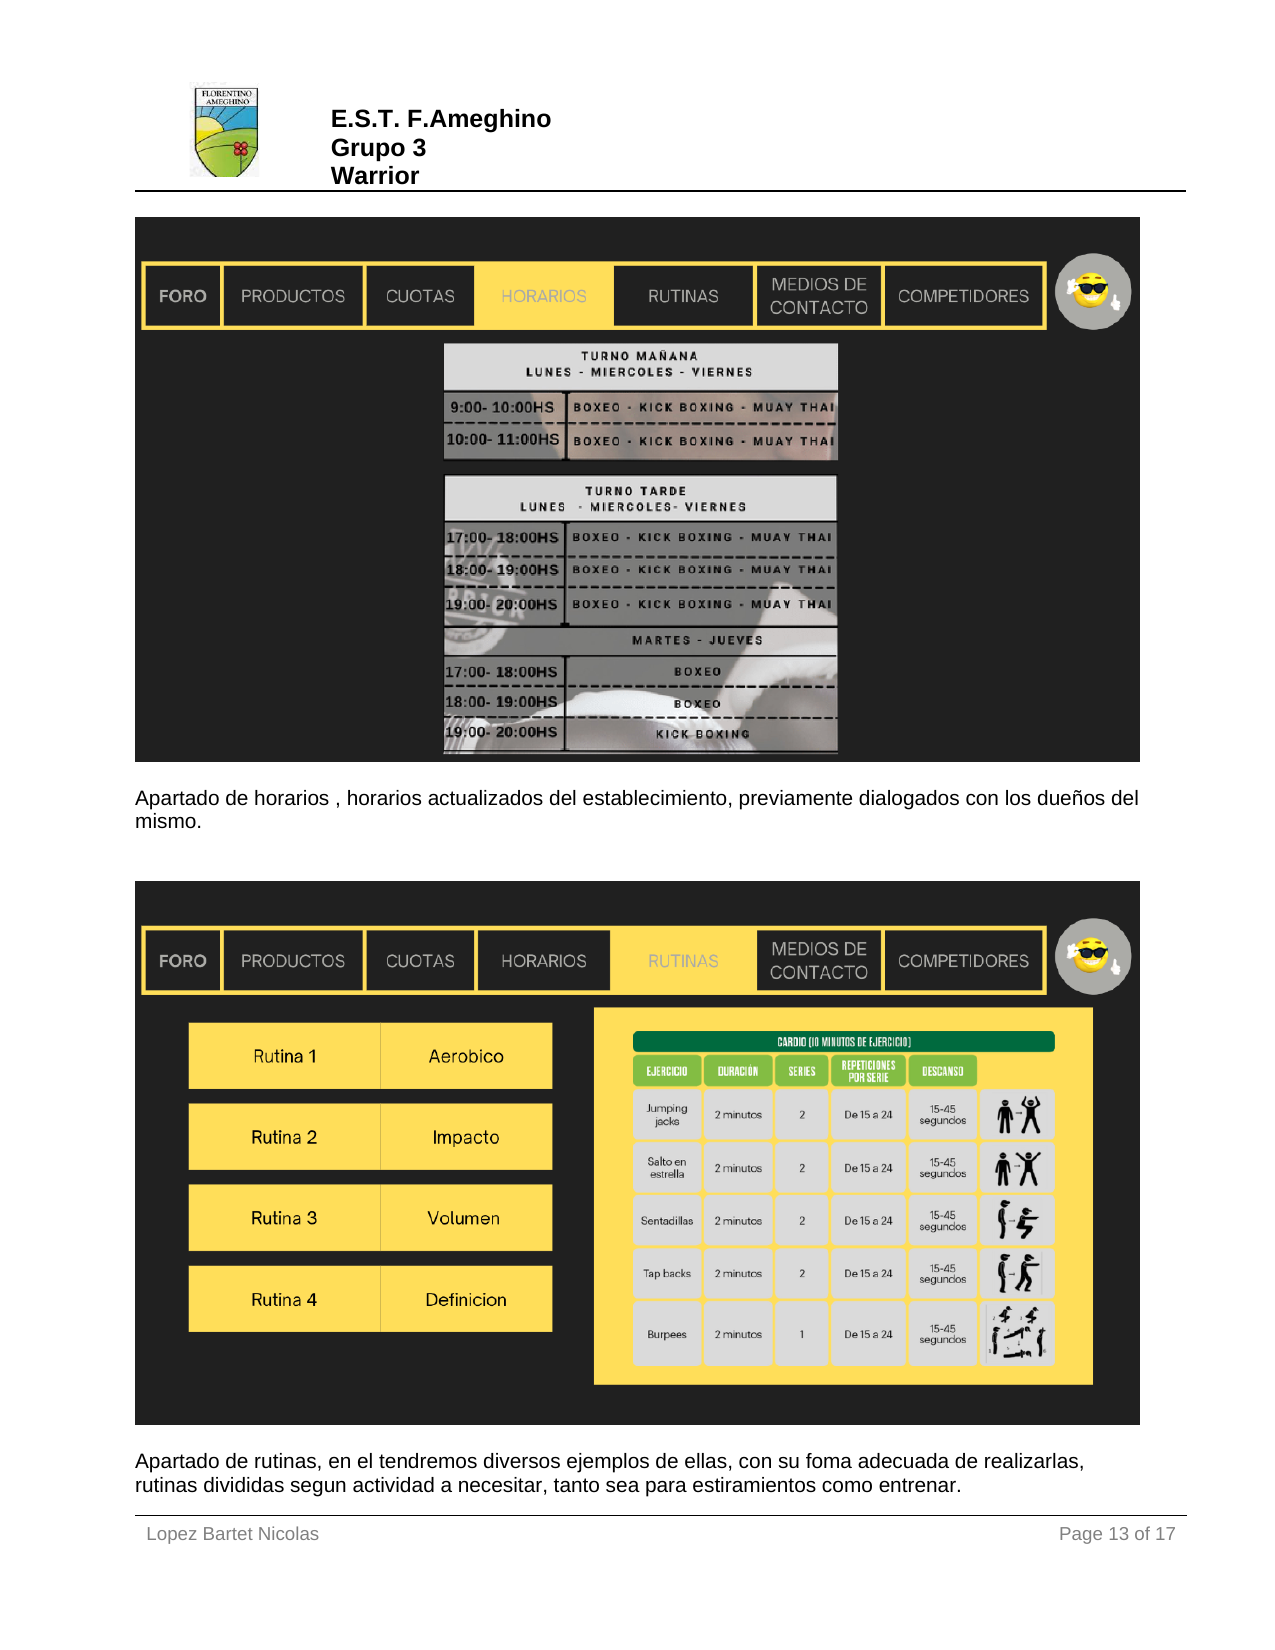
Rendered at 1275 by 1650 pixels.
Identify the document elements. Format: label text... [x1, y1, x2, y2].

picture [189, 82, 260, 177]
picture [135, 881, 1140, 1425]
picture [135, 217, 1140, 762]
text Apartado de horarios , horarios actualizados del establecimiento, previamente dialogados con los dueños del mismo. [135, 785, 1140, 833]
text Apartado de rutinas, en el tendremos diversos ejemplos de ellas, con su foma adecuada de realizarlas, rutinas divididas segun actividad a necesitar, tanto sea para estiramientos como entrenar. [135, 1448, 1140, 1496]
